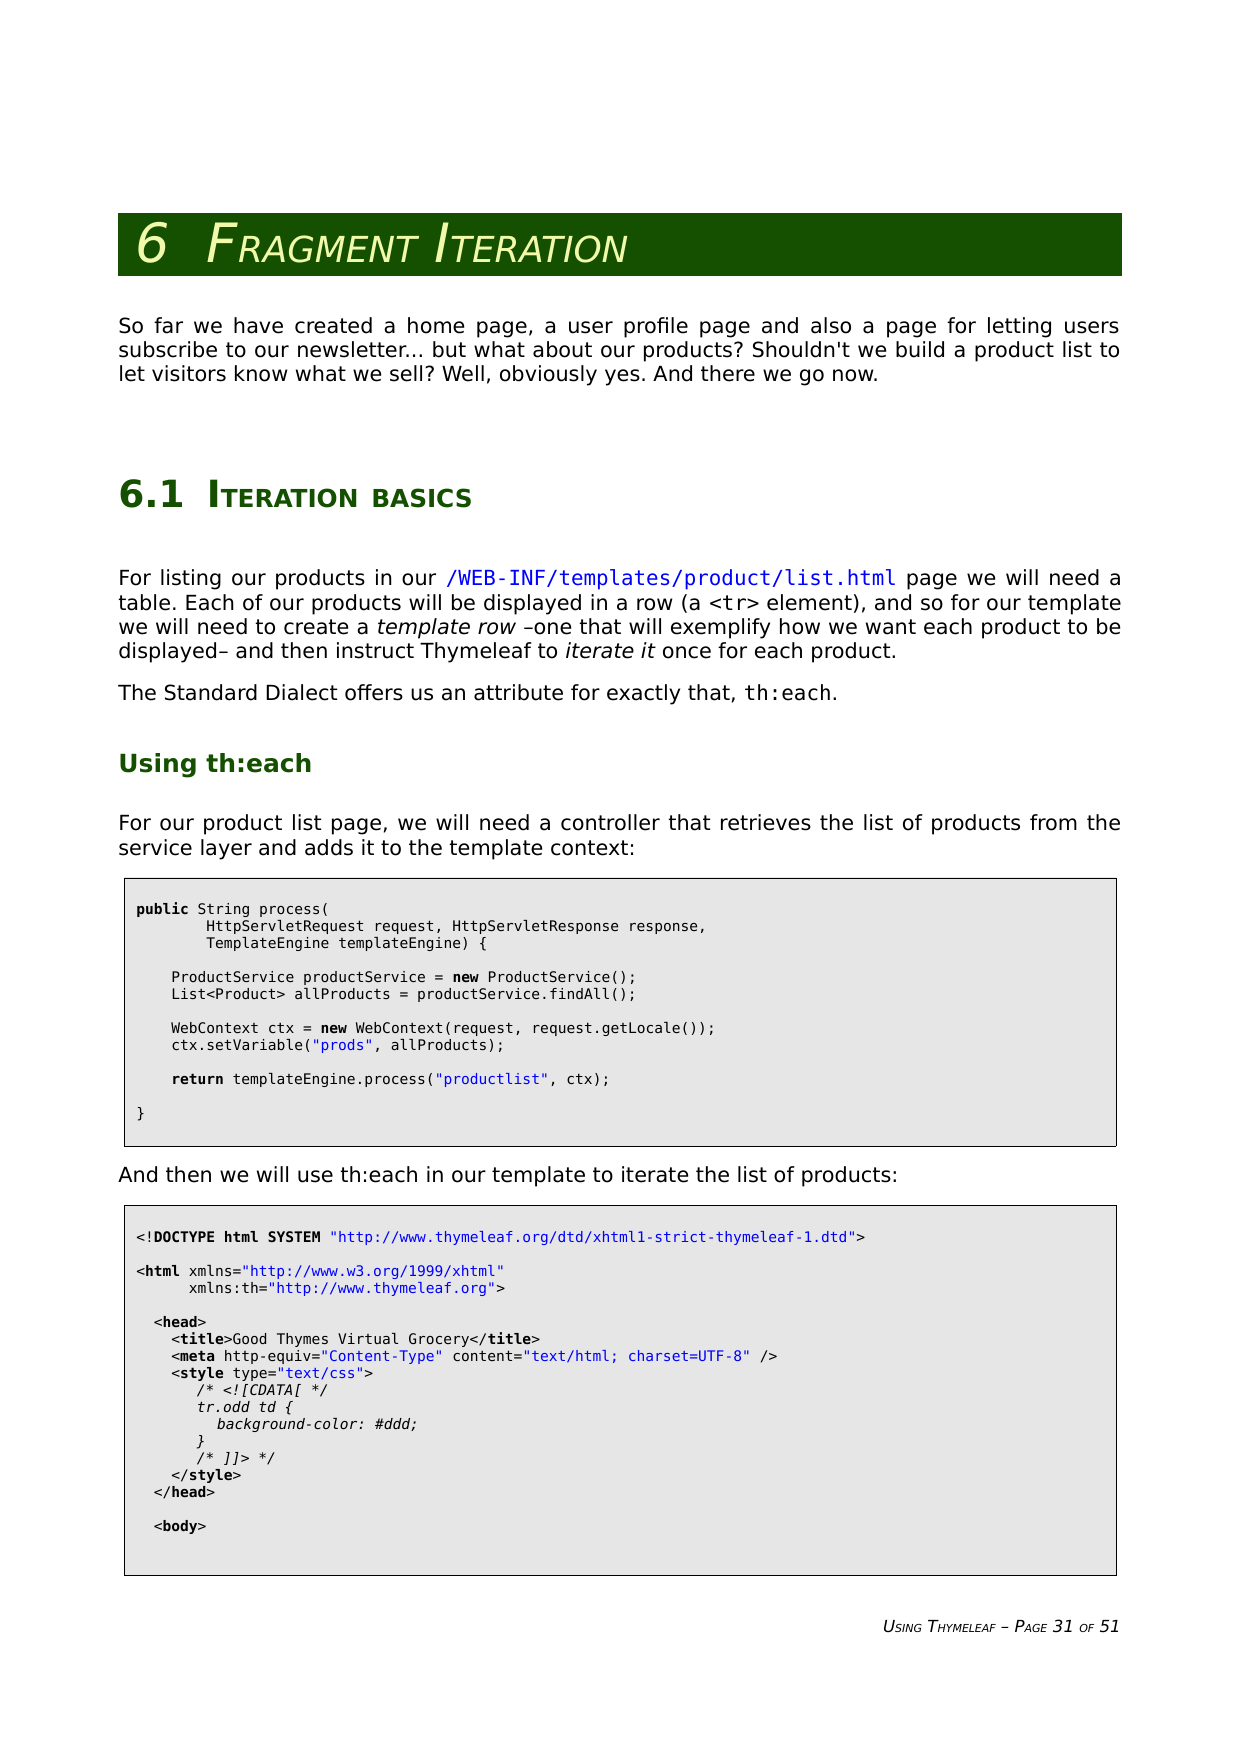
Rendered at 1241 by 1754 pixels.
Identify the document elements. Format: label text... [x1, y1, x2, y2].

text public String process( HttpServletRequest request, HttpServletResponse response, TemplateEngine templateEngine) { ProductService productService = new ProductService(); List<Product> allProducts = productService.findAll(); WebContext ctx = new WebContext(request, request.getLocale()); ctx.setVariable("prods", allProducts); return templateEngine.process("productlist", ctx); } [125, 879, 1116, 1146]
text <!DOCTYPE html SYSTEM "http://www.thymeleaf.org/dtd/xhtml1-strict-thymeleaf-1.dtd"> <html xmlns="http://www.w3.org/1999/xhtml" xmlns:th="http://www.thymeleaf.org"> <head> <title>Good Thymes Virtual Grocery</title> <meta http-equiv="Content-Type" content="text/html; charset=UTF-8" /> <style type="text/css"> /* <![CDATA[ */ tr.odd td { background-color: #ddd; } /* ]]> */ </style> </head> <body> [125, 1206, 1116, 1575]
subtitle Iteration basics [118, 472, 1122, 516]
text The Standard Dialect offers us an attribute for exactly that, th:each. [118, 681, 1122, 705]
text And then we will use th:each in our template to iterate the list of products: [118, 1163, 1122, 1188]
subtitle Using th:each [118, 749, 1122, 779]
text For listing our products in our /WEB-INF/templates/product/list.html page we will need a table. Each of our products will be displayed in a row (a <tr> element), and so for our template we will need to create a template row –one that will exemplify how we want each product to be displayed– and then instruct Thymeleaf to iterate it once for each product. [118, 566, 1122, 663]
subtitle Fragment Iteration [118, 213, 1122, 276]
text So far we have created a home page, a user profile page and also a page for letting users subscribe to our newsletter... but what about our products? Shouldn't we build a product list to let visitors know what we sell? Well, obviously yes. And there we go now. [118, 314, 1122, 387]
text For our product list page, we will need a controller that retrieves the list of products from the service layer and adds it to the template context: [118, 811, 1122, 860]
